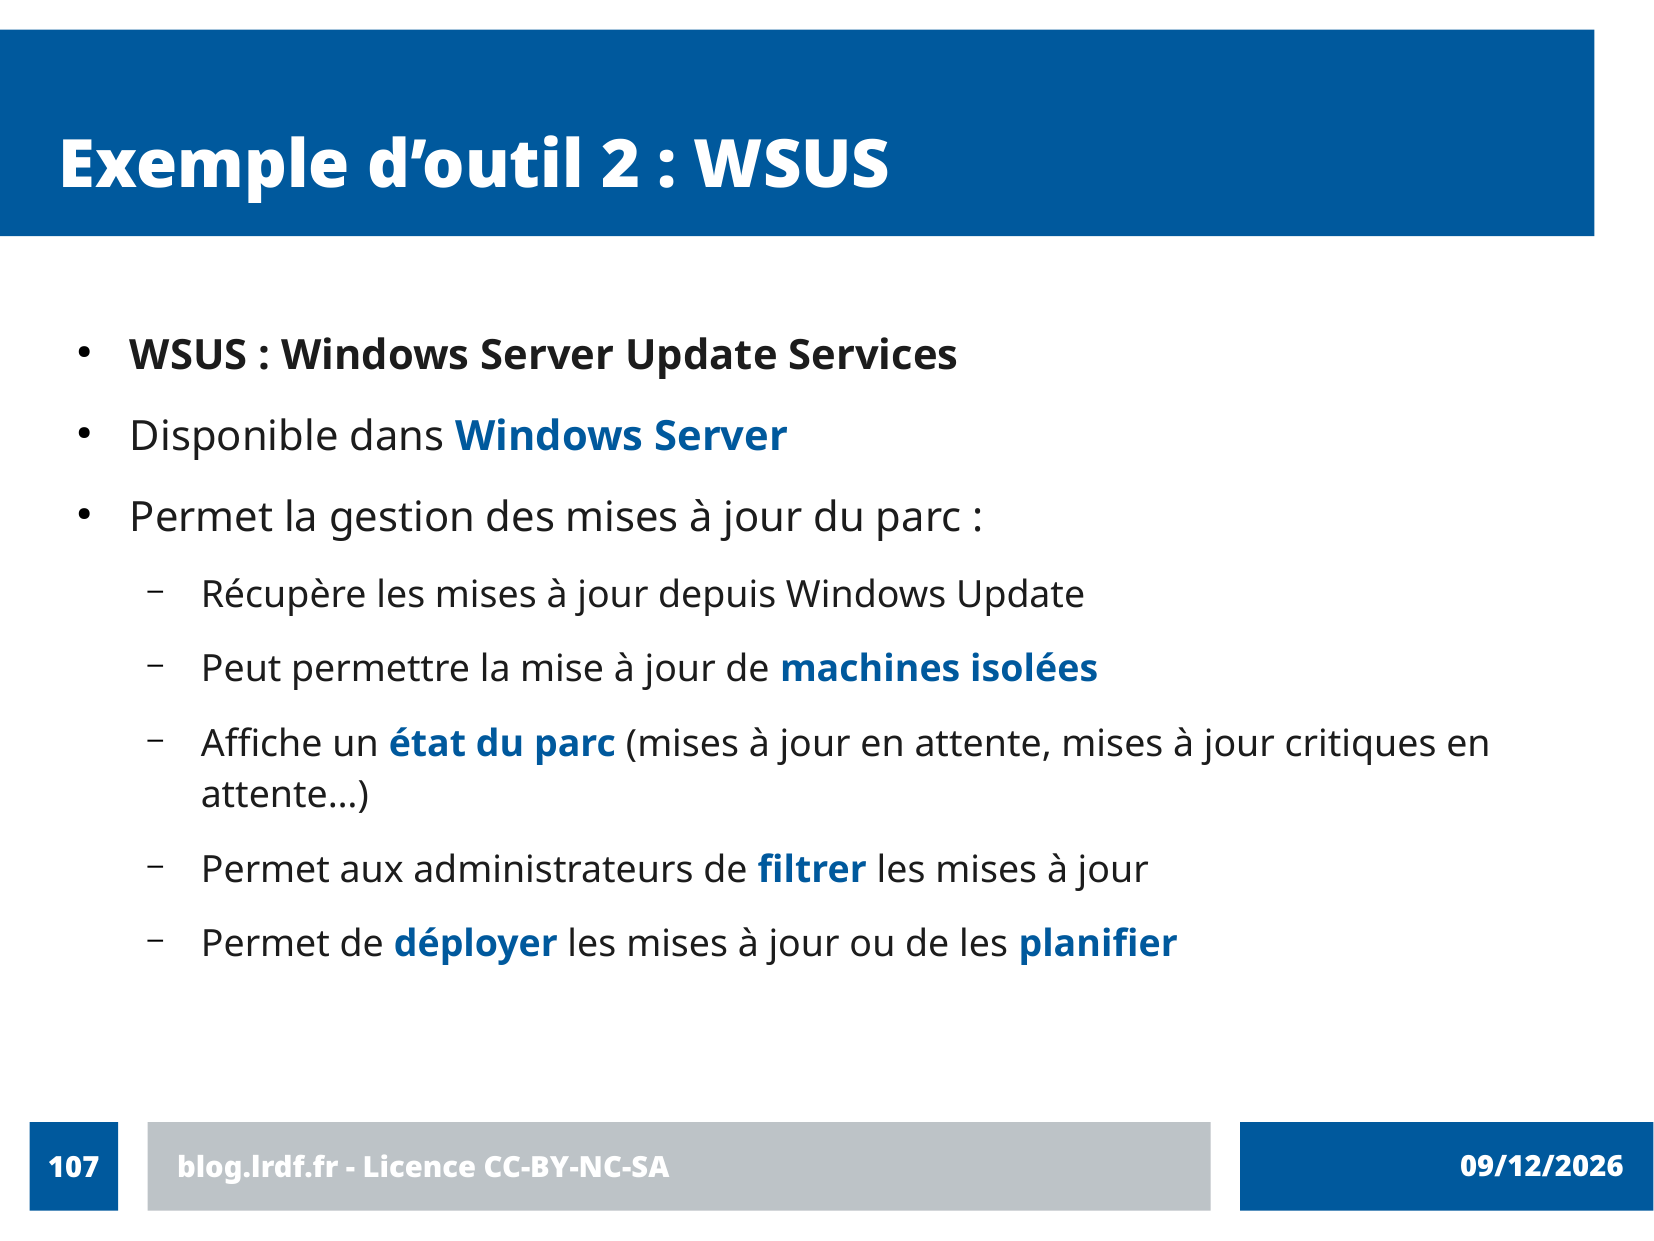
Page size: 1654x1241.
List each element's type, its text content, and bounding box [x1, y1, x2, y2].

title Exemple d’outil 2 : WSUS [59, 59, 1595, 207]
list WSUS : Windows Server Update Services Disponible dans Windows Server Permet la gestion des mises à jour du parc : Récupère les mises à jour depuis Windows Update Peut permettre la mise à jour de machines isolées Affiche un état du parc (mises à jour en attente, mises à jour critiques en attente…) Permet aux administrateurs de filtrer les mises à jour Permet de déployer les mises à jour ou de les planifier [59, 324, 1565, 1093]
